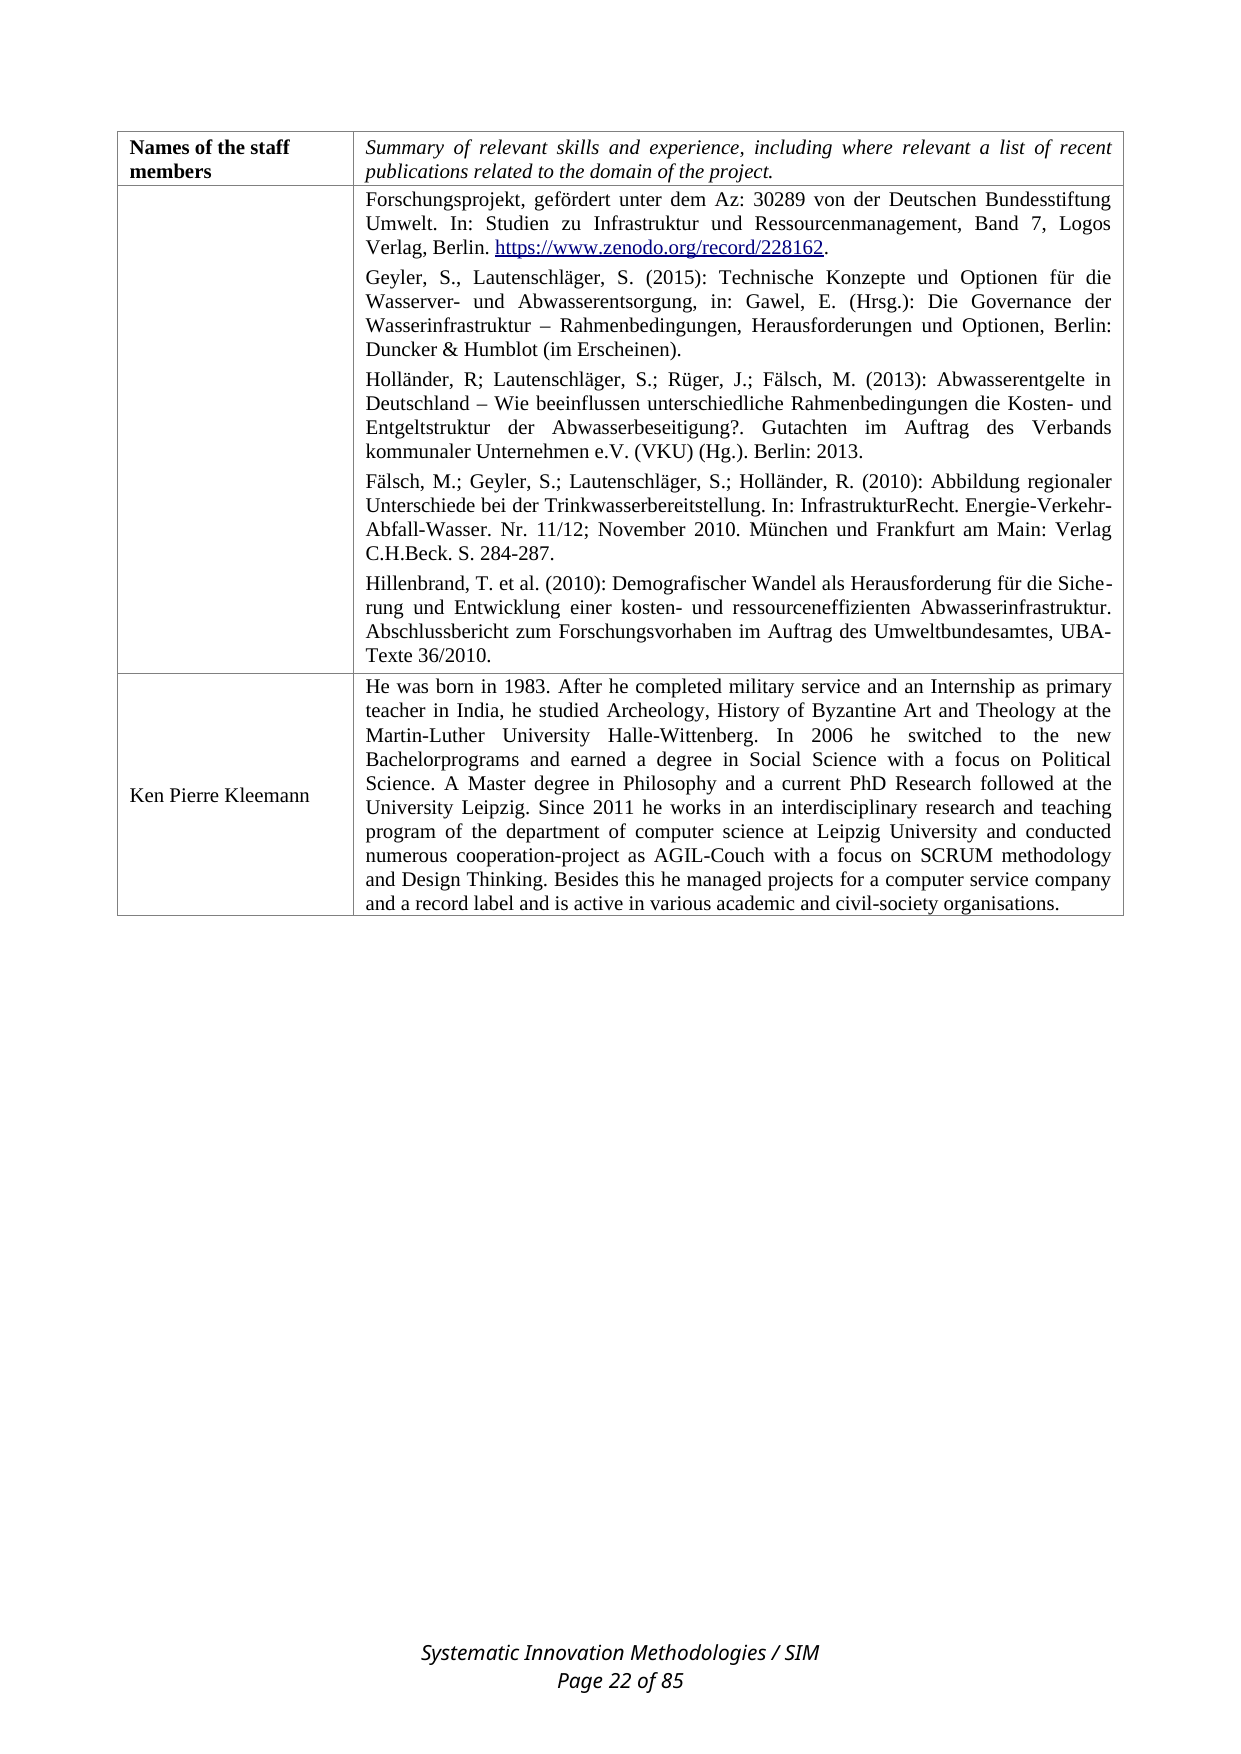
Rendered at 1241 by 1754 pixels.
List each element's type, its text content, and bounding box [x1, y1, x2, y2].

table_header Summary of relevant skills and experience, including where relevant a list of recent publications related to the domain of the project. [354, 132, 1123, 185]
table_cell Ken Pierre Kleemann [118, 674, 353, 915]
table_header Names of the staff members [118, 132, 353, 185]
table_cell He was born in 1983. After he completed military service and an Internship as primary teacher in India, he studied Archeology, History of Byzantine Art and Theology at the Martin-Luther University Halle-Wittenberg. In 2006 he switched to the new Bachelorprograms and earned a degree in Social Science with a focus on Political Science. A Master degree in Philosophy and a current PhD Research followed at the University Leipzig. Since 2011 he works in an interdisciplinary research and teaching program of the department of computer science at Leipzig University and conducted numerous cooperation-project as AGIL-Couch with a focus on SCRUM methodology and Design Thinking. Besides this he managed projects for a computer service company and a record label and is active in various academic and civil-society organisations. [354, 674, 1123, 915]
table_cell [118, 186, 353, 673]
table_cell Forschungsprojekt, gefördert unter dem Az: 30289 von der Deutschen Bundesstiftung Umwelt. In: Studien zu Infrastruktur und Ressourcenmanagement, Band 7, Logos Verlag, Berlin. https://www.zenodo.org/record/228162. Geyler, S., Lautenschläger, S. (2015): Technische Konzepte und Optionen für die Wasserver- und Abwasserentsorgung, in: Gawel, E. (Hrsg.): Die Governance der Wasserinfrastruktur – Rahmenbedingungen, Herausforderungen und Optionen, Berlin: Duncker & Humblot (im Erscheinen). Holländer, R; Lautenschläger, S.; Rüger, J.; Fälsch, M. (2013): Abwasserentgelte in Deutschland – Wie beeinflussen unterschiedliche Rahmenbedingungen die Kosten- und Entgeltstruktur der Abwasserbeseitigung?. Gutachten im Auftrag des Verbands kommunaler Unternehmen e.V. (VKU) (Hg.). Berlin: 2013. Fälsch, M.; Geyler, S.; Lautenschläger, S.; Holländer, R. (2010): Abbildung regionaler Unterschiede bei der Trinkwasserbereitstellung. In: InfrastrukturRecht. Energie-Verkehr-Abfall-Wasser. Nr. 11/12; November 2010. München und Frankfurt am Main: Verlag C.H.Beck. S. 284-287. Hillenbrand, T. et al. (2010): Demografischer Wandel als Herausforderung für die Siche­rung und Entwicklung einer kosten- und ressourceneffizienten Abwasserinfrastruktur. Abschlussbericht zum Forschungsvorhaben im Auftrag des Umweltbundesamtes, UBA-Texte 36/2010. [354, 186, 1123, 673]
